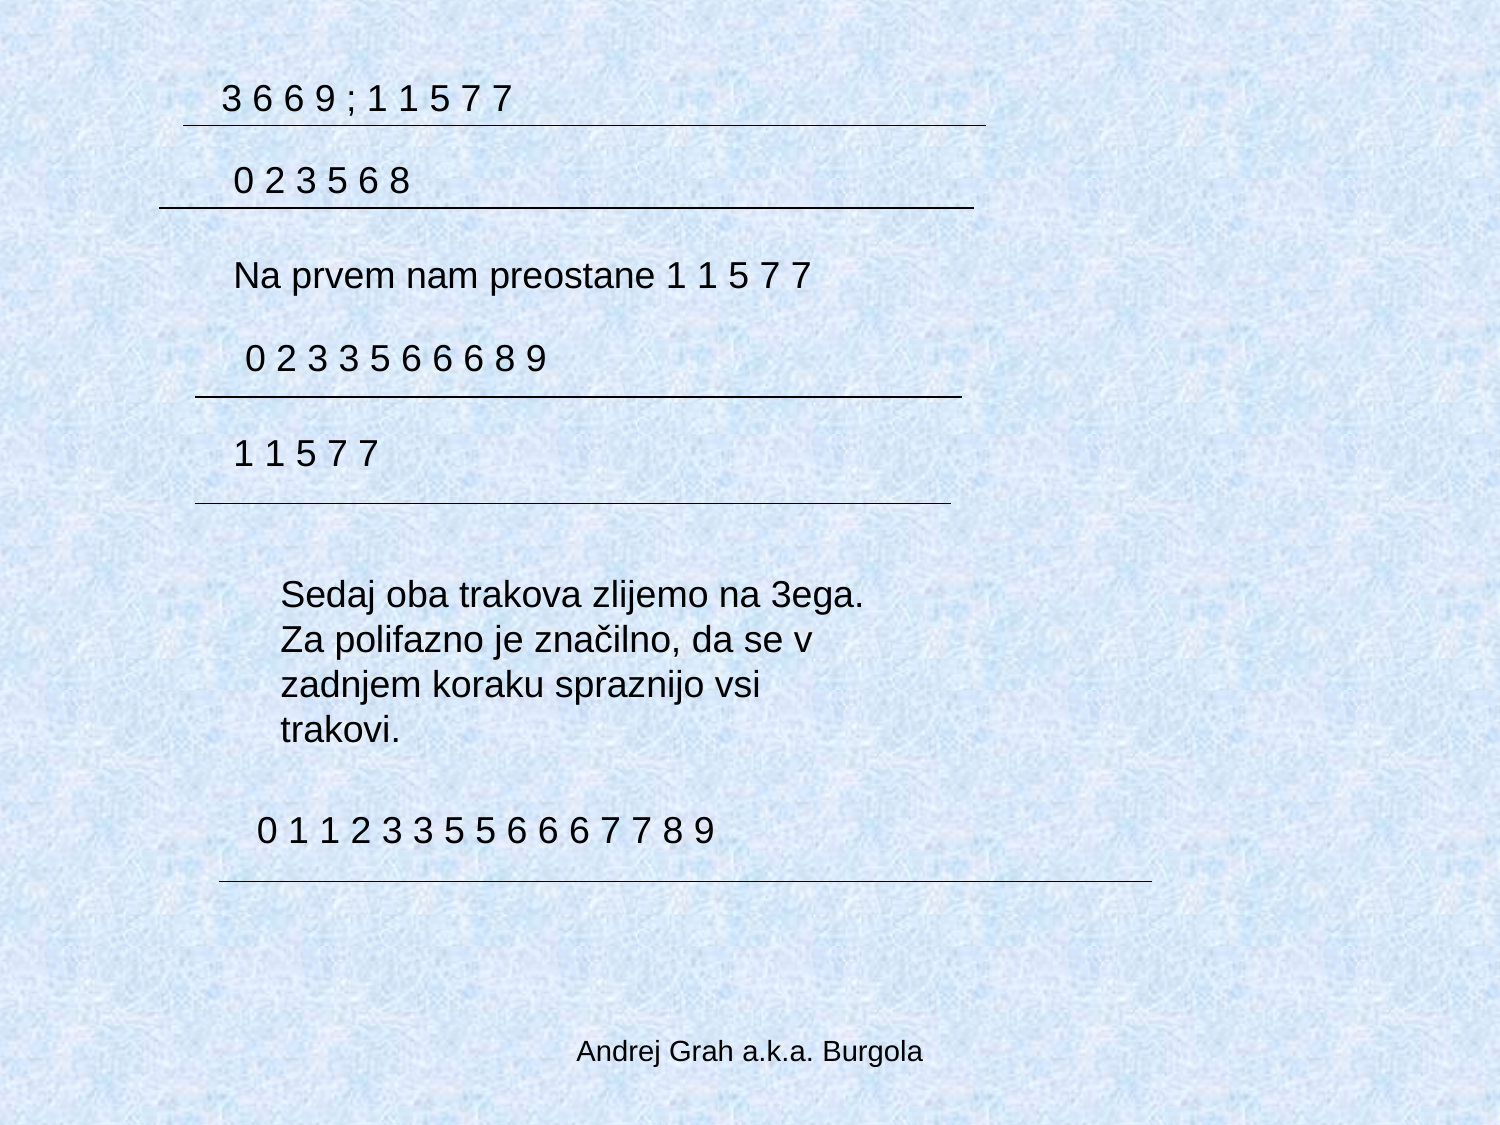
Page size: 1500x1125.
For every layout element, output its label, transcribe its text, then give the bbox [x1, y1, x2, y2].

text_box Andrej Grah a.k.a. Burgola [512, 1024, 988, 1103]
text_box Na prvem nam preostane 1 1 5 7 7 [218, 243, 951, 304]
text_box 0 2 3 3 5 6 6 6 8 9 [230, 326, 845, 387]
picture [0, 0, 1500, 1125]
text_box 0 1 1 2 3 3 5 5 6 6 6 7 7 8 9 [242, 798, 999, 860]
text_box Sedaj oba trakova zlijemo na 3ega. Za polifazno je značilno, da se v zadnjem koraku spraznijo vsi trakovi. [265, 562, 904, 758]
text_box 0 2 3 5 6 8 [218, 148, 739, 210]
text_box 3 6 6 9 ; 1 1 5 7 7 [206, 66, 845, 127]
text_box 1 1 5 7 7 [218, 420, 798, 482]
